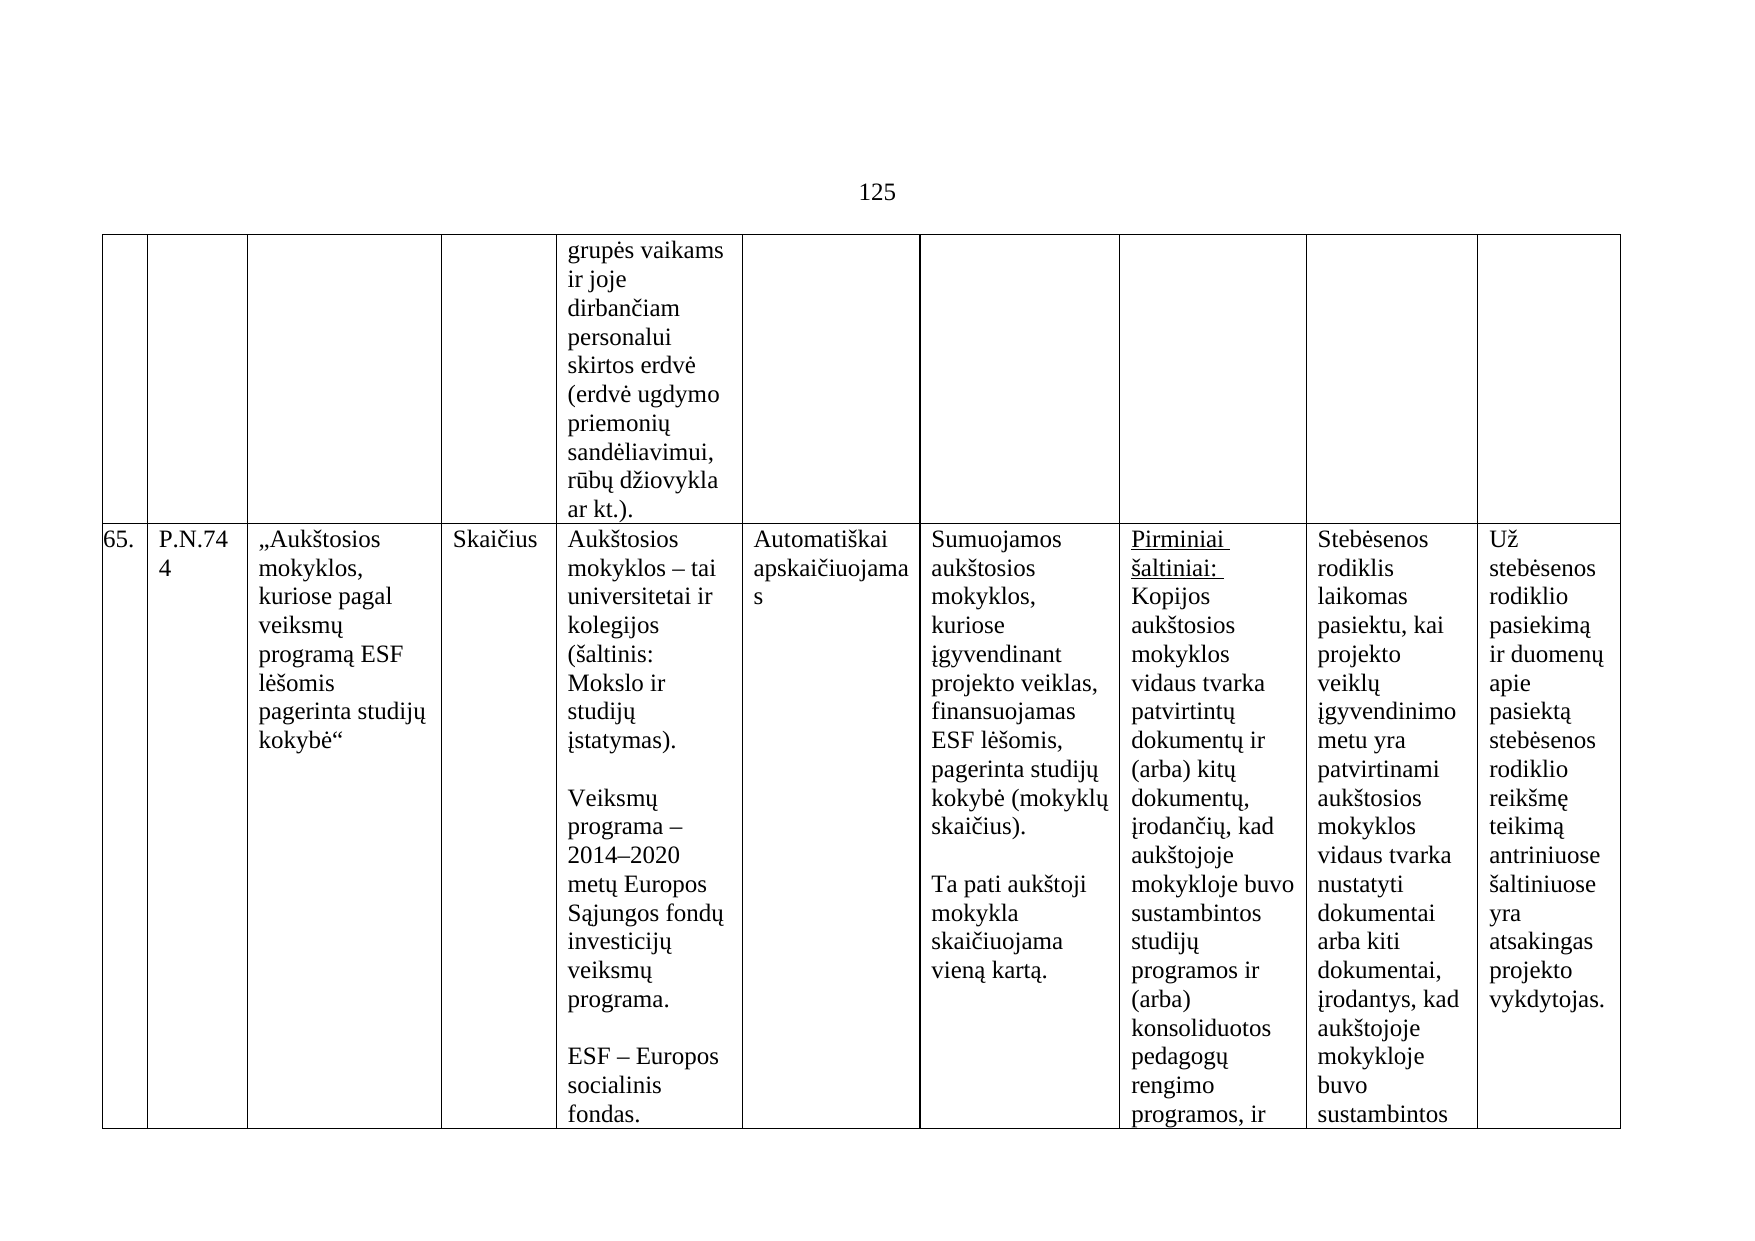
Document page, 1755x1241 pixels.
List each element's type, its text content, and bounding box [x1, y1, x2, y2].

table_cell [921, 235, 1119, 523]
table_cell P.N.744 [148, 524, 247, 1128]
table_cell [1307, 235, 1477, 523]
table_cell [103, 235, 147, 523]
table_cell Stebėsenos rodiklis laikomas pasiektu, kai projekto veiklų įgyvendinimo metu yra patvirtinami aukštosios mokyklos vidaus tvarka nustatyti dokumentai arba kiti dokumentai, įrodantys, kad aukštojoje mokykloje buvo sustambintos [1307, 524, 1477, 1128]
table_cell „Aukštosios mokyklos, kuriose pagal veiksmų programą ESF lėšomis pagerinta studijų kokybė“ [248, 524, 441, 1128]
table_cell grupės vaikams ir joje dirbančiam personalui skirtos erdvė (erdvė ugdymo priemonių sandėliavimui, rūbų džiovykla ar kt.). [557, 235, 742, 523]
table_cell [1478, 235, 1620, 523]
table_cell [148, 235, 247, 523]
table_cell Pirminiai šaltiniai: Kopijos aukštosios mokyklos vidaus tvarka patvirtintų dokumentų ir (arba) kitų dokumentų, įrodančių, kad aukštojoje mokykloje buvo sustambintos studijų programos ir (arba) konsoliduotos pedagogų rengimo programos, ir [1120, 524, 1306, 1128]
table_cell [442, 235, 556, 523]
table_cell [248, 235, 441, 523]
table_cell Skaičius [442, 524, 556, 1128]
table_cell Aukštosios mokyklos – tai universitetai ir kolegijos (šaltinis: Mokslo ir studijų įstatymas). Veiksmų programa – 2014–2020 metų Europos Sąjungos fondų investicijų veiksmų programa. ESF – Europos socialinis fondas. [557, 524, 742, 1128]
table_cell 65. [103, 524, 147, 1128]
table_cell Automatiškai apskaičiuojamas [743, 524, 919, 1128]
table_cell Sumuojamos aukštosios mokyklos, kuriose įgyvendinant projekto veiklas, finansuojamas ESF lėšomis, pagerinta studijų kokybė (mokyklų skaičius). Ta pati aukštoji mokykla skaičiuojama vieną kartą. [921, 524, 1119, 1128]
table_cell Už stebėsenos rodiklio pasiekimą ir duomenų apie pasiektą stebėsenos rodiklio reikšmę teikimą antriniuose šaltiniuose yra atsakingas projekto vykdytojas. [1478, 524, 1620, 1128]
table_cell [1120, 235, 1306, 523]
table_cell [743, 235, 919, 523]
